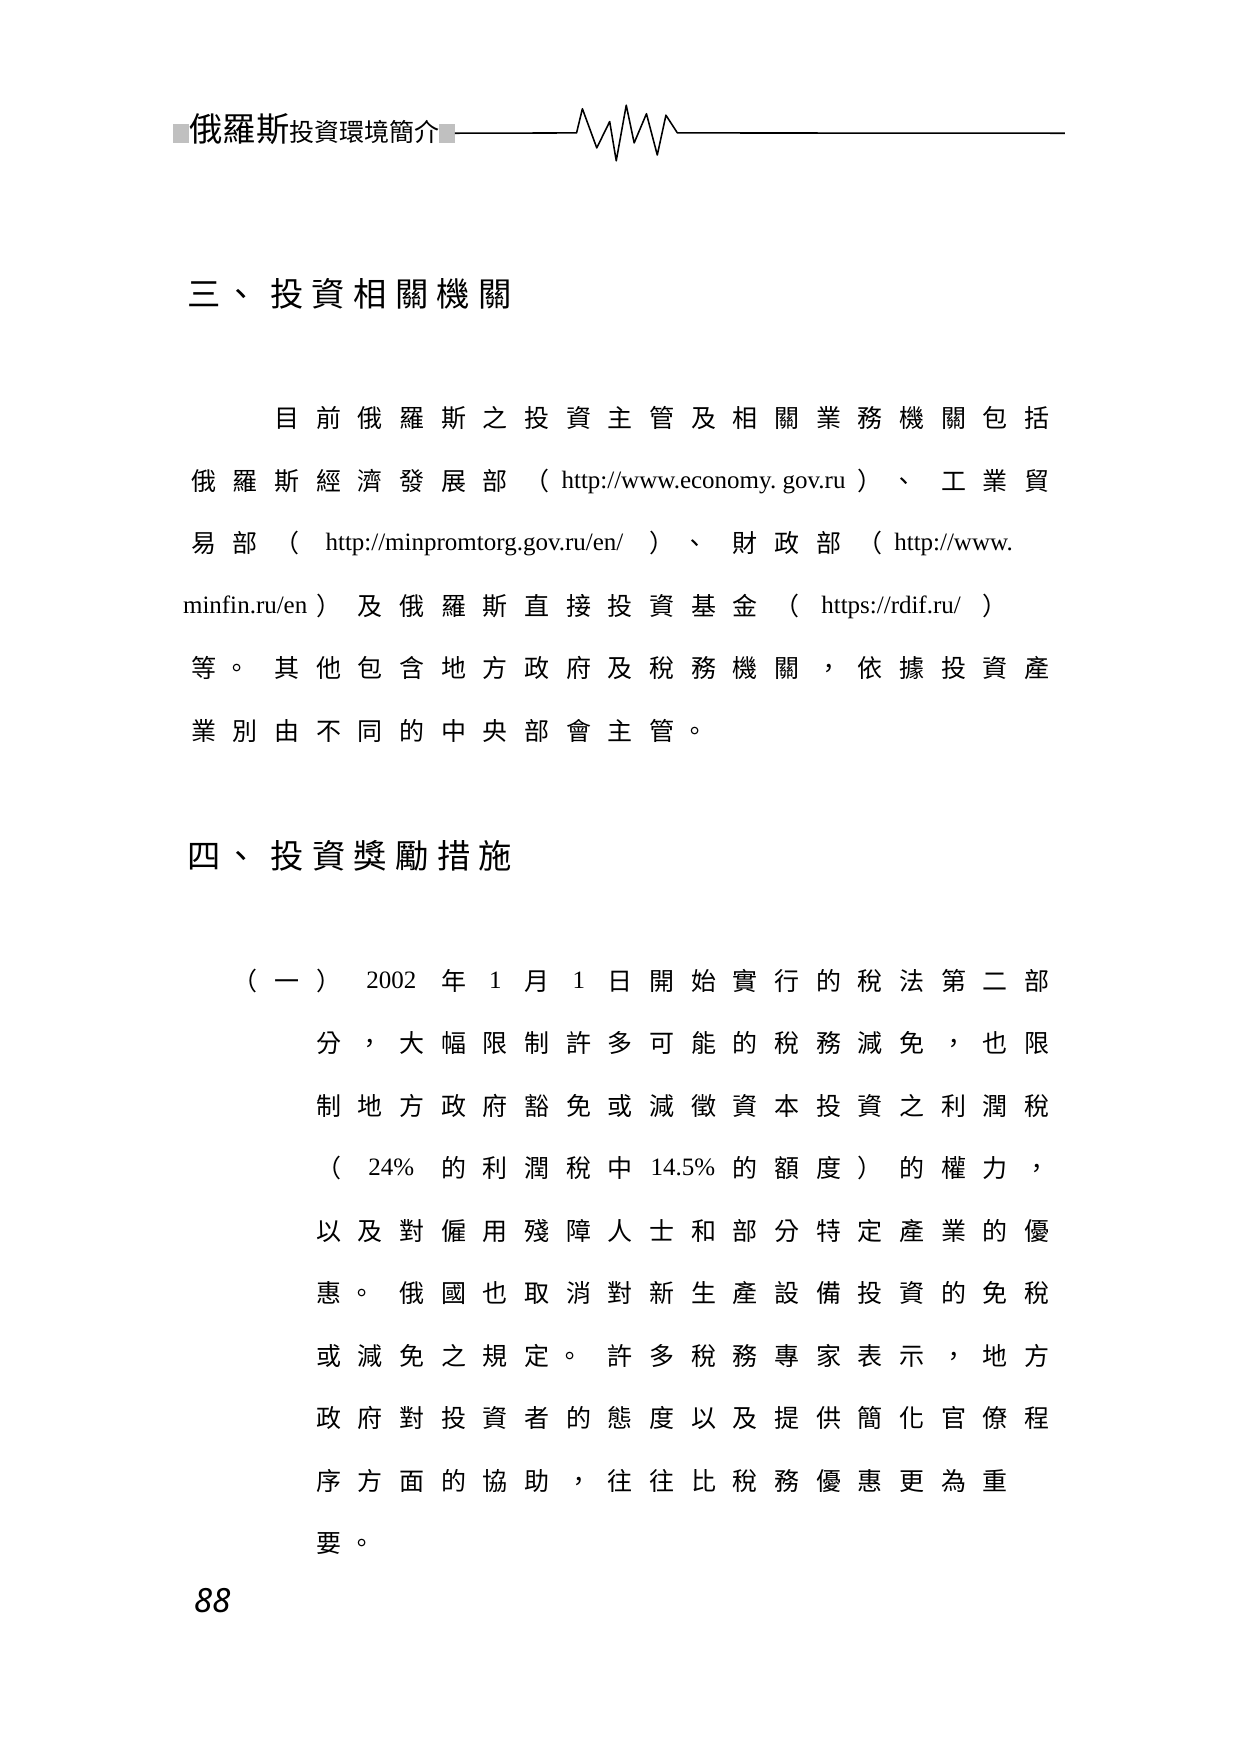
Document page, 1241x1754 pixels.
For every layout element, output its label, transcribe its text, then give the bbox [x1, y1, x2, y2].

text （一）2002年1月1日開始實行的稅法第二部分，大幅限制許多可能的稅務減免，也限制地方政府豁免或減徵資本投資之利潤稅（24%的利潤稅中14.5%的額度）的權力，以及對僱用殘障人士和部分特定產業的優惠。俄國也取消對新生產設備投資的免稅或減免之規定。許多稅務專家表示，地方政府對投資者的態度以及提供簡化官僚程序方面的協助，往往比稅務優惠更為重要。 [207, 938, 1058, 1563]
text 四、投資獎勵措施 [183, 813, 1058, 875]
text 三、投資相關機關 [183, 250, 1058, 313]
text 目前俄羅斯之投資主管及相關業務機關包括俄羅斯經濟發展部（http://www.economy. gov.ru）、工業貿易部（http://minpromtorg.gov.ru/en/）、財政部（http://www. minfin.ru/en）及俄羅斯直接投資基金（https://rdif.ru/）等。其他包含地方政府及稅務機關，依據投資產業別由不同的中央部會主管。 [183, 375, 1058, 750]
